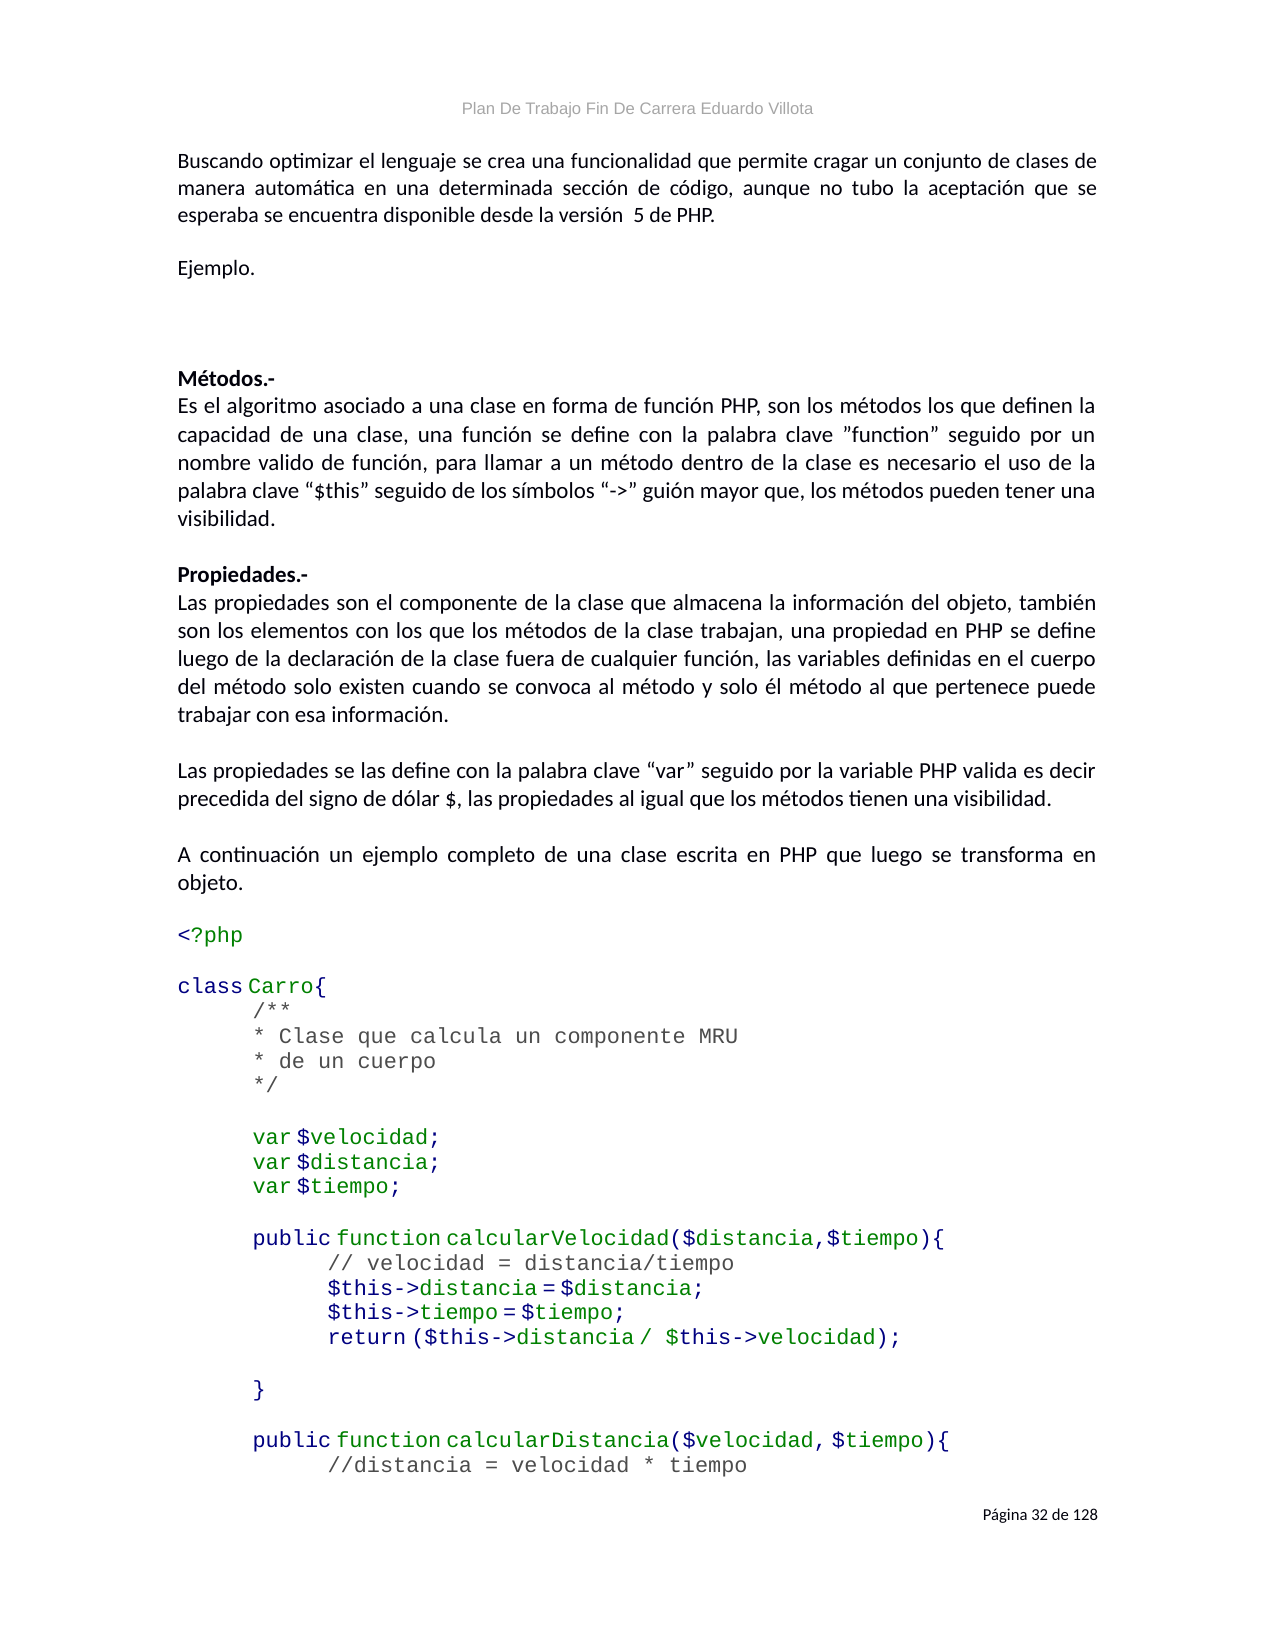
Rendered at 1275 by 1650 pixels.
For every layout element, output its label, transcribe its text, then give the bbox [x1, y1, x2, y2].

text Métodos.- [177, 364, 1098, 392]
text * de un cuerpo [177, 1050, 1098, 1075]
text /** [177, 1000, 1098, 1025]
text Las propiedades se las define con la palabra clave “var” seguido por la variable PHP valida es decir precedida del signo de dólar $, las propiedades al igual que los métodos tienen una visibilidad. [177, 756, 1098, 812]
text <?php [177, 924, 1098, 949]
text class Carro{ [177, 976, 1098, 1000]
text Propiedades.- [177, 560, 1098, 588]
text var $velocidad; [177, 1126, 1098, 1151]
text //distancia = velocidad * tiempo [177, 1454, 1098, 1479]
text } [177, 1378, 1098, 1403]
text A continuación un ejemplo completo de una clase escrita en PHP que luego se transforma en objeto. [177, 840, 1098, 896]
text Buscando optimizar el lenguaje se crea una funcionalidad que permite cragar un conjunto de clases de manera automática en una determinada sección de código, aunque no tubo la aceptación que se esperaba se encuentra disponible desde la versión 5 de PHP. [177, 148, 1098, 228]
text public function calcularDistancia($velocidad, $tiempo){ [177, 1429, 1098, 1454]
text */ [177, 1075, 1098, 1099]
text * Clase que calcula un componente MRU [177, 1025, 1098, 1050]
text $this->distancia = $distancia; [177, 1277, 1098, 1302]
text Es el algoritmo asociado a una clase en forma de función PHP, son los métodos los que definen la capacidad de una clase, una función se define con la palabra clave ”function” seguido por un nombre valido de función, para llamar a un método dentro de la clase es necesario el uso de la palabra clave “$this” seguido de los símbolos “->” guión mayor que, los métodos pueden tener una visibilidad. [177, 392, 1098, 532]
text $this->tiempo = $tiempo; [177, 1302, 1098, 1326]
text var $distancia; [177, 1151, 1098, 1176]
text // velocidad = distancia/tiempo [177, 1252, 1098, 1277]
text public function calcularVelocidad($distancia,$tiempo){ [177, 1227, 1098, 1252]
text return ($this->distancia / $this->velocidad); [177, 1326, 1098, 1351]
text var $tiempo; [177, 1176, 1098, 1201]
text Las propiedades son el componente de la clase que almacena la información del objeto, también son los elementos con los que los métodos de la clase trabajan, una propiedad en PHP se define luego de la declaración de la clase fuera de cualquier función, las variables definidas en el cuerpo del método solo existen cuando se convoca al método y solo él método al que pertenece puede trabajar con esa información. [177, 588, 1098, 728]
text Ejemplo. [177, 254, 1098, 281]
